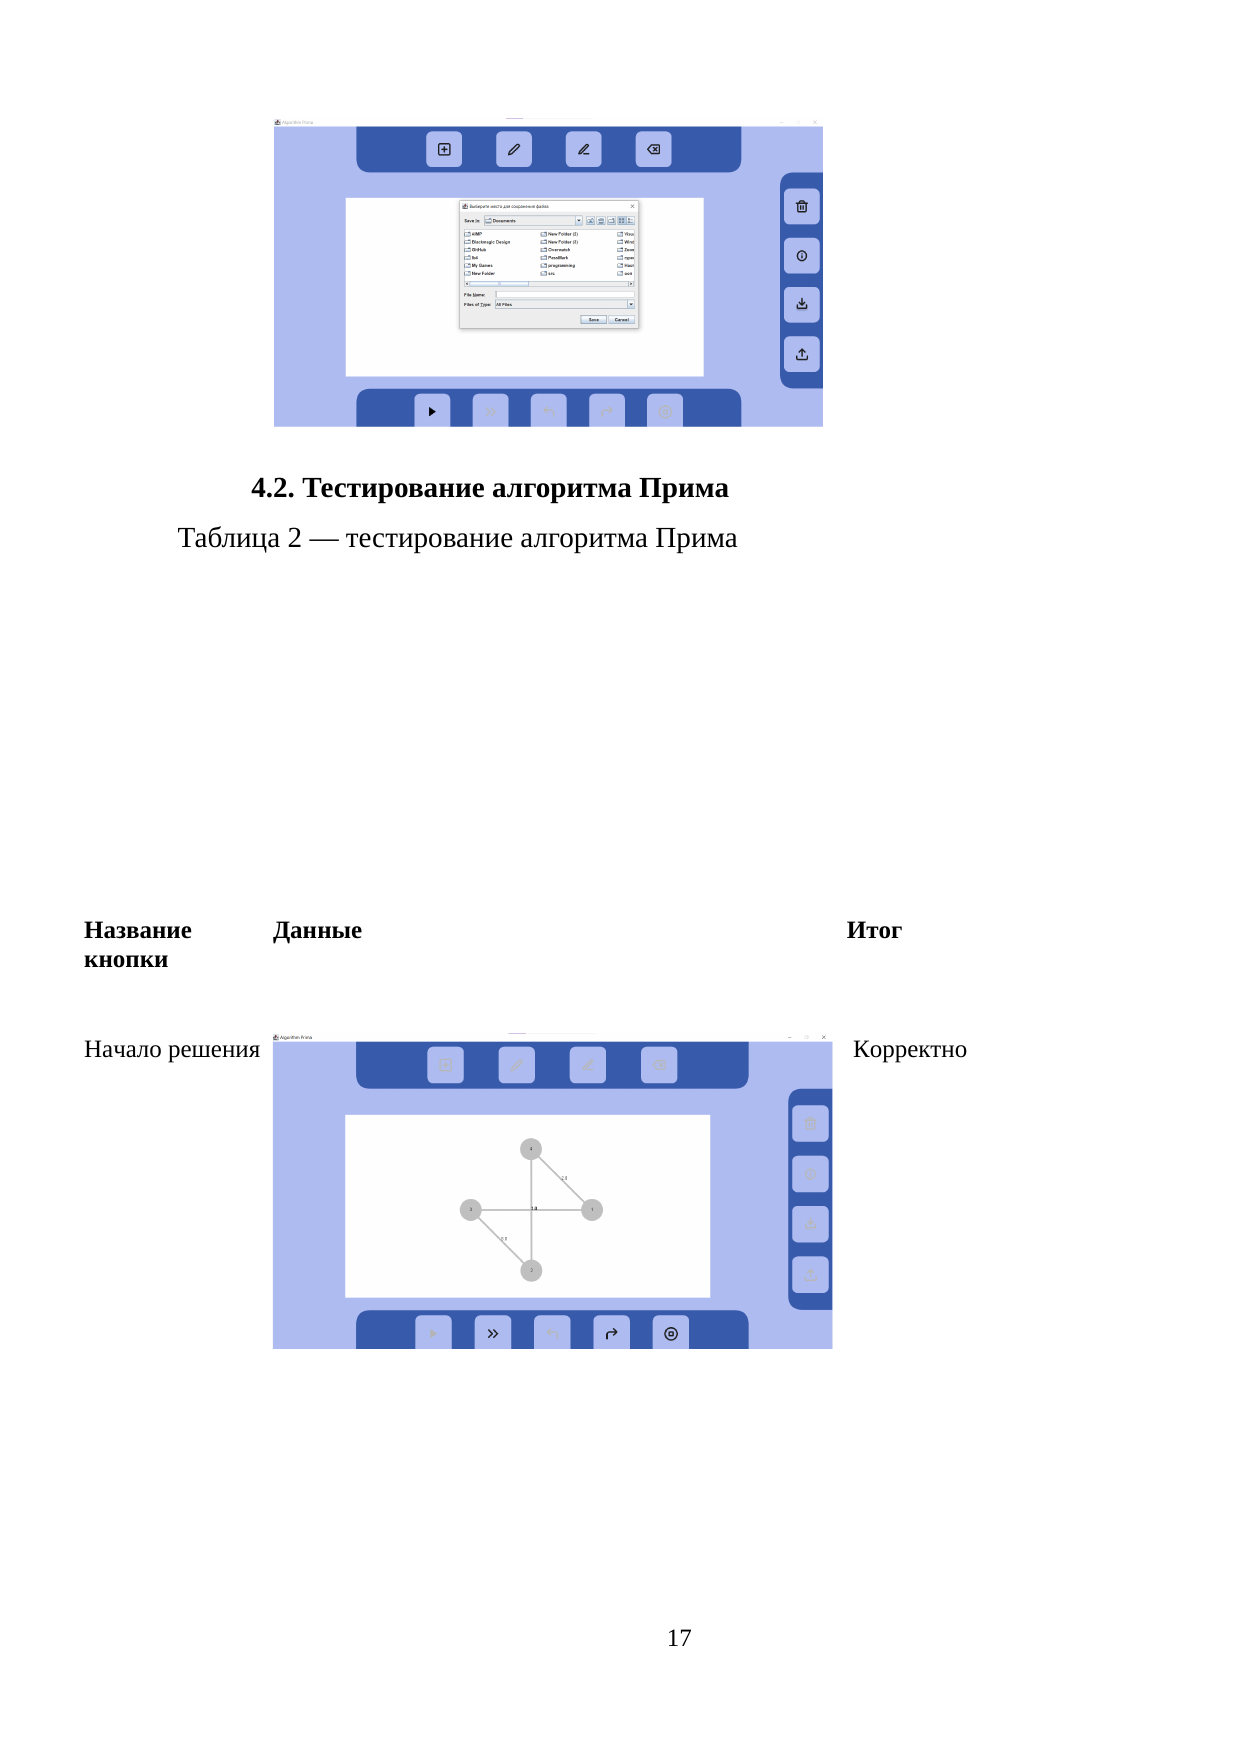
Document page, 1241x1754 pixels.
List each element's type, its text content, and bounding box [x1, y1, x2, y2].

table_cell [835, 118, 1190, 427]
picture [274, 118, 823, 427]
table_cell Начало решения [84, 1034, 272, 1348]
table_header Название кнопки [84, 916, 273, 1034]
table_cell [85, 118, 274, 427]
text Таблица 2 — тестирование алгоритма Прима [177, 520, 1181, 554]
table_header Данные [273, 916, 847, 1034]
text 4.2. Тестирование алгоритма Прима [177, 470, 1181, 503]
table_cell [823, 118, 835, 427]
table_cell [833, 1034, 847, 1348]
table_header Итог [847, 916, 1182, 1034]
picture [272, 1033, 833, 1349]
table_cell Корректно [847, 1034, 1182, 1348]
